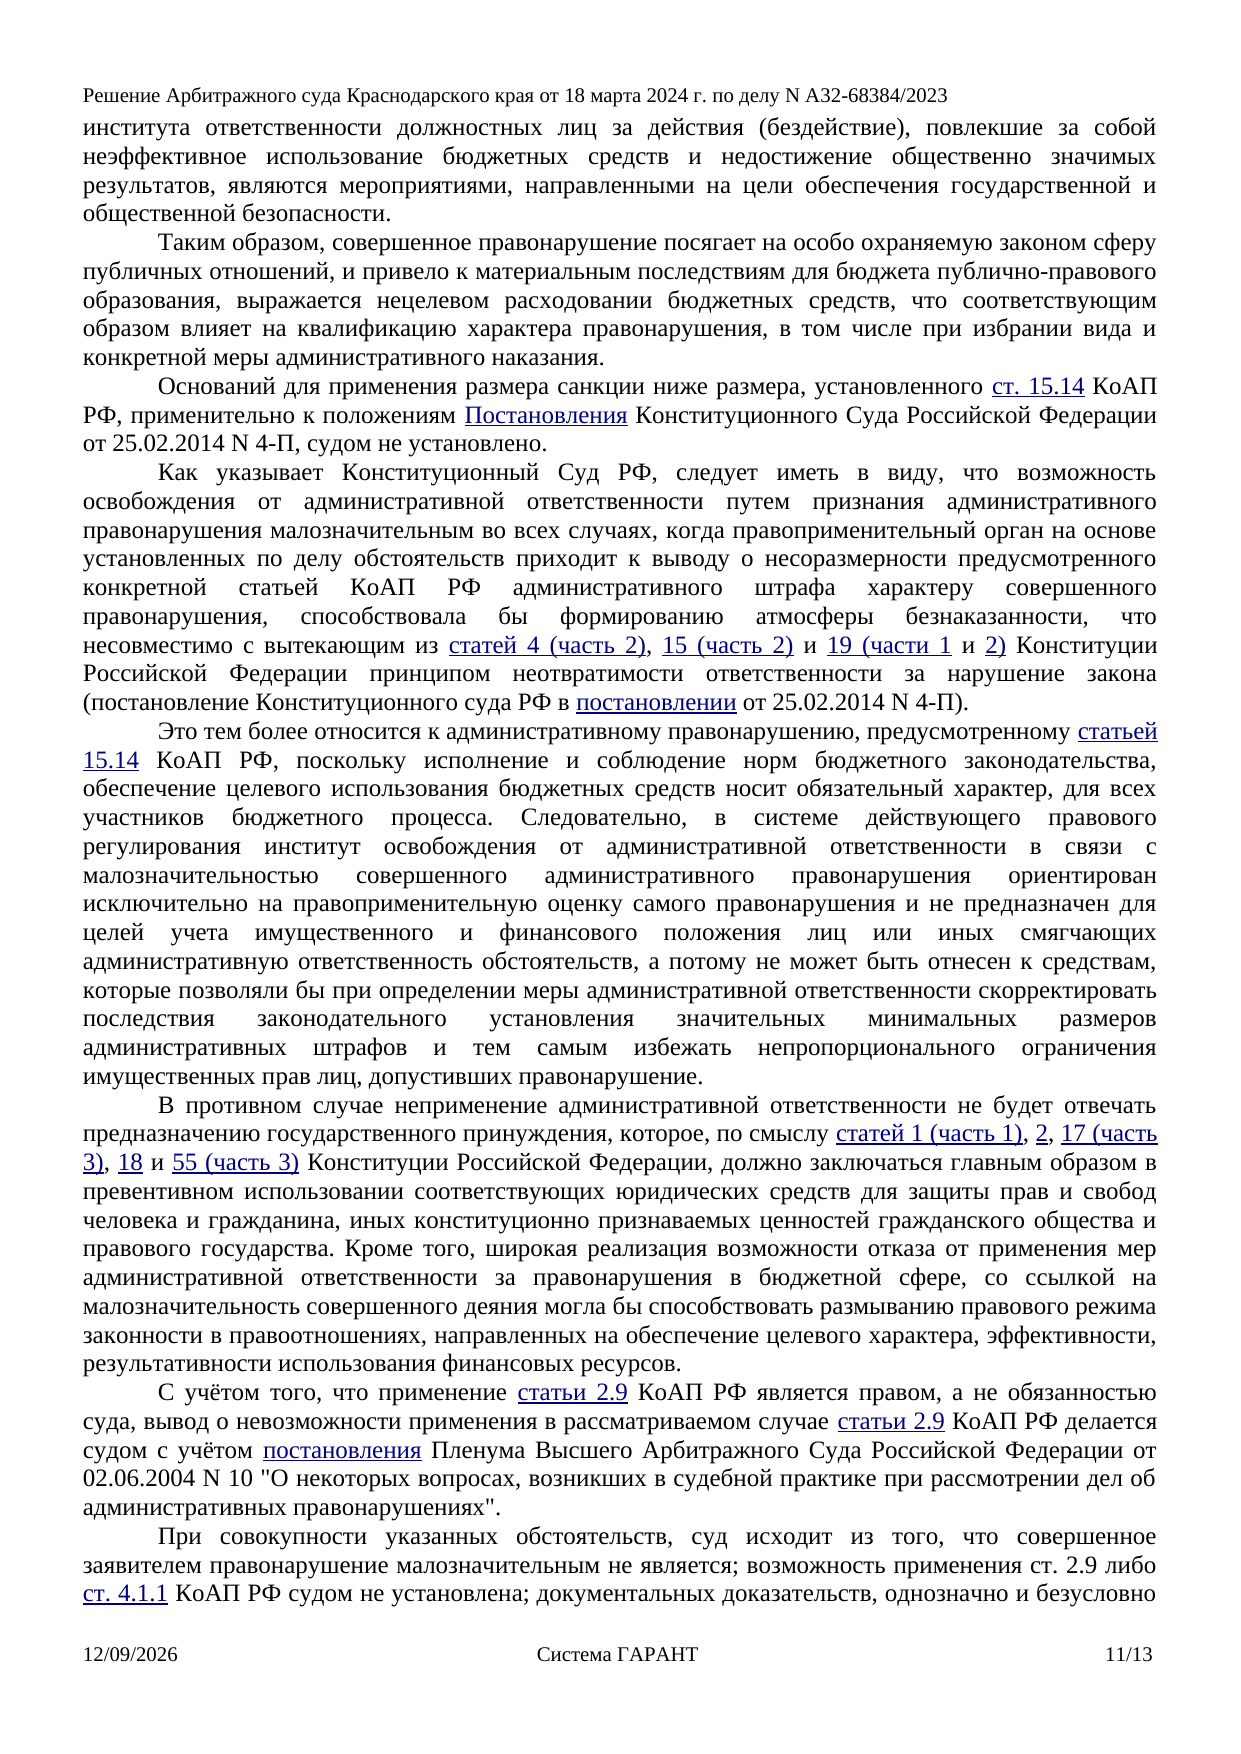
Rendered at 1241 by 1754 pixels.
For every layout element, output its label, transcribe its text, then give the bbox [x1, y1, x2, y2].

text Оснований для применения размера санкции ниже размера, установленного ст. 15.14 КоАП РФ, применительно к положениям Постановления Конституционного Суда Российской Федерации от 25.02.2014 N 4-П, судом не установлено. [83, 371, 1157, 457]
text института ответственности должностных лиц за действия (бездействие), повлекшие за собой неэффективное использование бюджетных средств и недостижение общественно значимых результатов, являются мероприятиями, направленными на цели обеспечения государственной и общественной безопасности. [83, 112, 1157, 227]
text В противном случае неприменение административной ответственности не будет отвечать предназначению государственного принуждения, которое, по смыслу статей 1 (часть 1), 2, 17 (часть 3), 18 и 55 (часть 3) Конституции Российской Федерации, должно заключаться главным образом в превентивном использовании соответствующих юридических средств для защиты прав и свобод человека и гражданина, иных конституционно признаваемых ценностей гражданского общества и правового государства. Кроме того, широкая реализация возможности отказа от применения мер административной ответственности за правонарушения в бюджетной сфере, со ссылкой на малозначительность совершенного деяния могла бы способствовать размыванию правового режима законности в правоотношениях, направленных на обеспечение целевого характера, эффективности, результативности использования финансовых ресурсов. [83, 1090, 1157, 1377]
text Это тем более относится к административному правонарушению, предусмотренному статьей 15.14 КоАП РФ, поскольку исполнение и соблюдение норм бюджетного законодательства, обеспечение целевого использования бюджетных средств носит обязательный характер, для всех участников бюджетного процесса. Следовательно, в системе действующего правового регулирования институт освобождения от административной ответственности в связи с малозначительностью совершенного административного правонарушения ориентирован исключительно на правоприменительную оценку самого правонарушения и не предназначен для целей учета имущественного и финансового положения лиц или иных смягчающих административную ответственность обстоятельств, а потому не может быть отнесен к средствам, которые позволяли бы при определении меры административной ответственности скорректировать последствия законодательного установления значительных минимальных размеров административных штрафов и тем самым избежать непропорционального ограничения имущественных прав лиц, допустивших правонарушение. [83, 716, 1157, 1090]
text При совокупности указанных обстоятельств, суд исходит из того, что совершенное заявителем правонарушение малозначительным не является; возможность применения ст. 2.9 либо ст. 4.1.1 КоАП РФ судом не установлена; документальных доказательств, однозначно и безусловно [83, 1521, 1157, 1607]
text Как указывает Конституционный Суд РФ, следует иметь в виду, что возможность освобождения от административной ответственности путем признания административного правонарушения малозначительным во всех случаях, когда правоприменительный орган на основе установленных по делу обстоятельств приходит к выводу о несоразмерности предусмотренного конкретной статьей КоАП РФ административного штрафа характеру совершенного правонарушения, способствовала бы формированию атмосферы безнаказанности, что несовместимо с вытекающим из статей 4 (часть 2), 15 (часть 2) и 19 (части 1 и 2) Конституции Российской Федерации принципом неотвратимости ответственности за нарушение закона (постановление Конституционного суда РФ в постановлении от 25.02.2014 N 4-П). [83, 457, 1157, 716]
text С учётом того, что применение статьи 2.9 КоАП РФ является правом, а не обязанностью суда, вывод о невозможности применения в рассматриваемом случае статьи 2.9 КоАП РФ делается судом с учётом постановления Пленума Высшего Арбитражного Суда Российской Федерации от 02.06.2004 N 10 "О некоторых вопросах, возникших в судебной практике при рассмотрении дел об административных правонарушениях". [83, 1377, 1157, 1521]
text Таким образом, совершенное правонарушение посягает на особо охраняемую законом сферу публичных отношений, и привело к материальным последствиям для бюджета публично-правового образования, выражается нецелевом расходовании бюджетных средств, что соответствующим образом влияет на квалификацию характера правонарушения, в том числе при избрании вида и конкретной меры административного наказания. [83, 227, 1157, 371]
